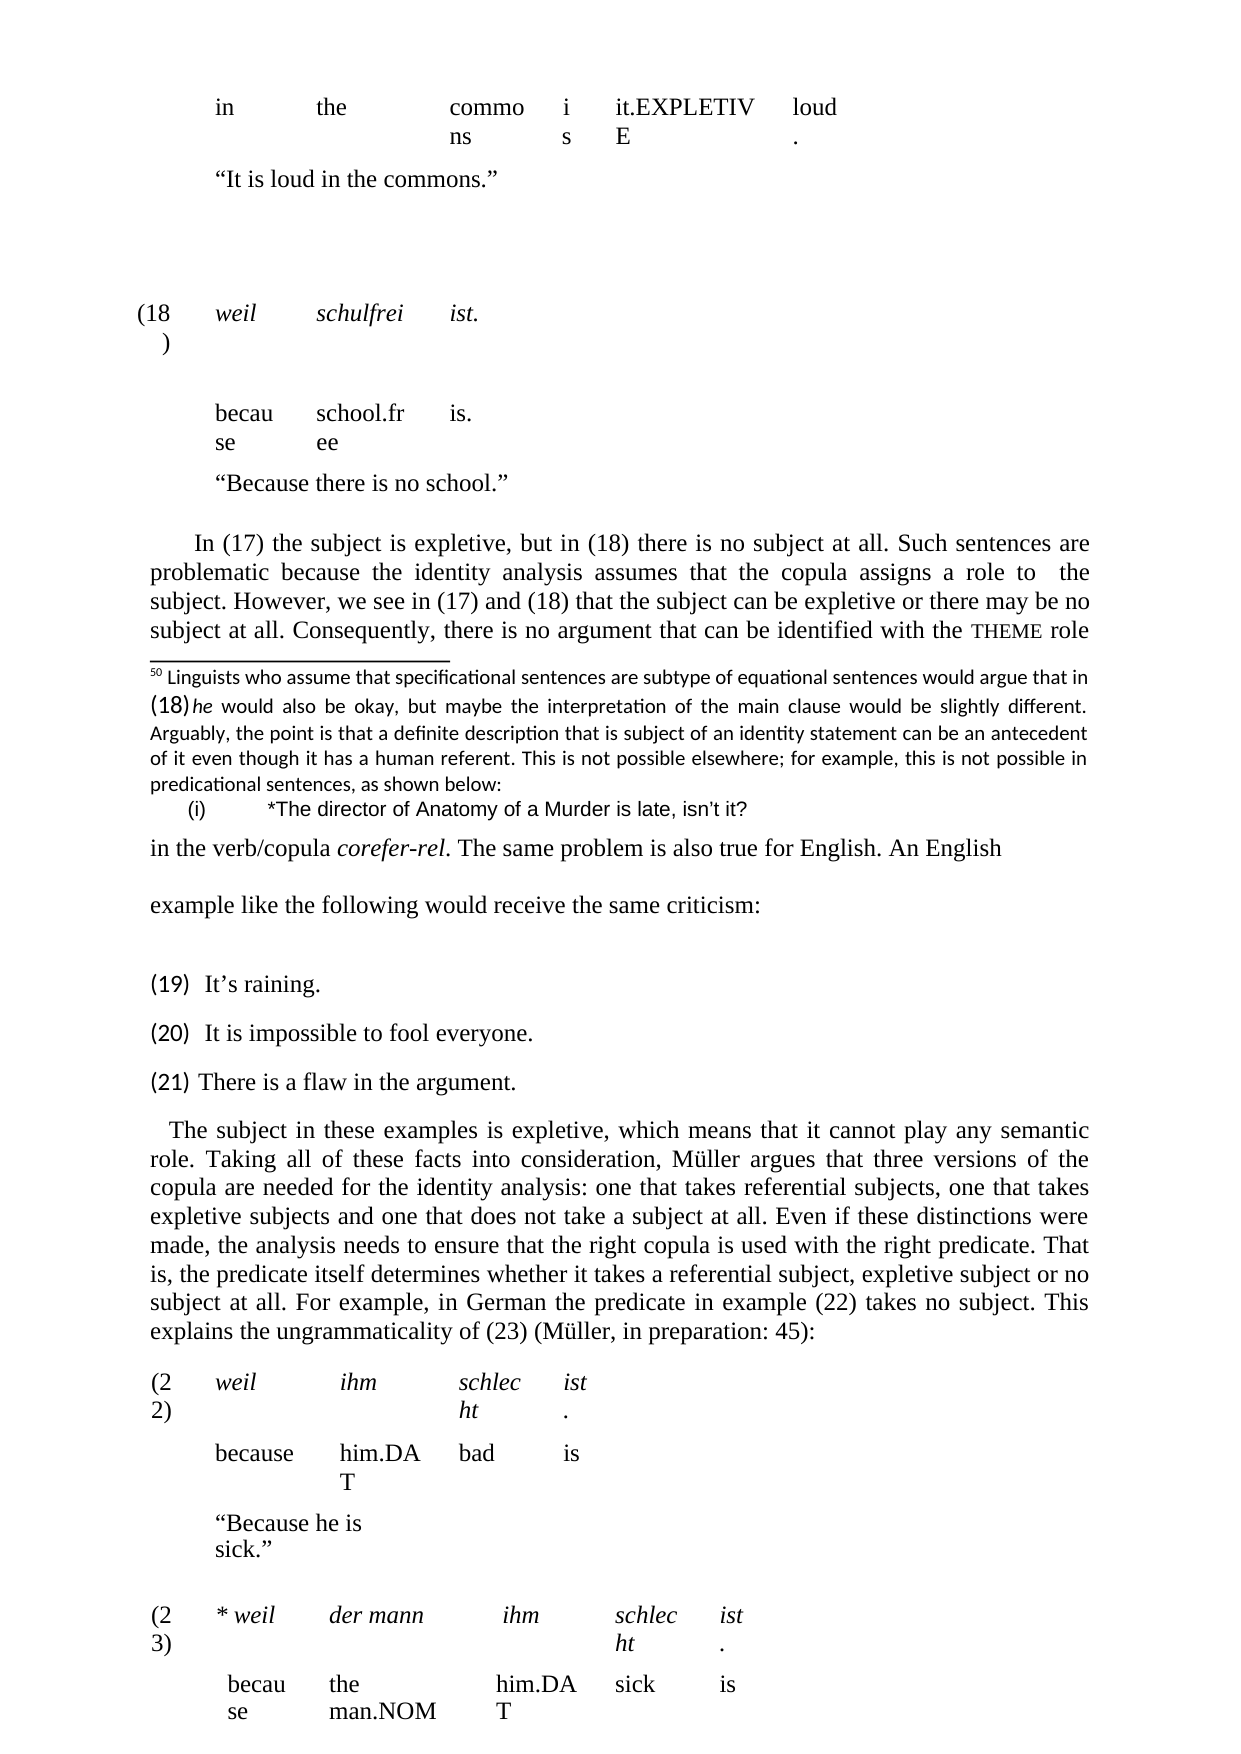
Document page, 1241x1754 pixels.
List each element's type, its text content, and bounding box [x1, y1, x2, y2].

text in the verb/copula corefer-rel. The same problem is also true for English. An English example like the following would receive the same criticism: [150, 833, 1052, 919]
table_cell [770, 456, 853, 499]
table_cell weil [192, 267, 294, 384]
list It’s raining. [150, 968, 1123, 999]
table_header der mann [306, 1602, 473, 1657]
text In (17) the subject is expletive, but in (18) there is no subject at all. Such sentences are problematic because the identity analysis assumes that the copula assigns a role to the subject. However, we see in (17) and (18) that the subject can be expletive or there may be no subject at all. Consequently, there is no argument that can be identified with the THEME role [150, 528, 1091, 643]
table_header ist. [697, 1602, 759, 1657]
table_cell in [192, 78, 294, 150]
table_cell [119, 1495, 192, 1563]
table_cell [770, 384, 853, 456]
table_cell is [697, 1657, 759, 1724]
table_cell “Because he is sick.” [192, 1495, 436, 1563]
table_header ist. [540, 1368, 603, 1424]
table_cell [547, 267, 593, 384]
table_cell him.DAT [305, 1424, 436, 1495]
table_cell [119, 1424, 192, 1495]
table_cell [547, 384, 593, 456]
table_cell [770, 150, 853, 267]
table_cell [119, 384, 192, 456]
table_header schlecht [436, 1368, 540, 1424]
table_cell (18) [119, 267, 192, 384]
table_cell him.DAT [473, 1657, 592, 1724]
table_cell [540, 1495, 603, 1563]
table_cell because [192, 384, 294, 456]
table_cell is [547, 78, 593, 150]
table_header (23) [119, 1602, 192, 1657]
text The subject in these examples is expletive, which means that it cannot play any semantic role. Taking all of these facts into consideration, Müller argues that three versions of the copula are needed for the identity analysis: one that takes referential subjects, one that takes expletive subjects and one that does not take a subject at all. Even if these distinctions were made, the analysis needs to ensure that the right copula is used with the right predicate. That is, the predicate itself determines whether it takes a referential subject, expletive subject or no subject at all. For example, in German the predicate in example (22) takes no subject. This explains the ungrammaticality of (23) (Müller, in preparation: 45): [150, 1115, 1090, 1345]
table_header * weil [192, 1602, 306, 1657]
table_cell [119, 150, 192, 267]
list It is impossible to fool everyone. [150, 1017, 1123, 1048]
table_cell it.EXPLETIVE [593, 78, 770, 150]
table_cell “It is loud in the commons.” [192, 150, 547, 267]
table_cell bad [436, 1424, 540, 1495]
table_cell is. [427, 384, 547, 456]
table_cell [770, 267, 853, 384]
table_cell [593, 384, 770, 456]
table_cell [436, 1495, 540, 1563]
table_cell [119, 456, 192, 499]
text 50 Linguists who assume that specificational sentences are subtype of equational sentences would argue that in [150, 664, 1123, 689]
table_cell ist. [427, 267, 547, 384]
table_cell the man.NOM [306, 1657, 473, 1724]
table_header ihm [305, 1368, 436, 1424]
table_cell [547, 456, 593, 499]
table_cell [593, 456, 770, 499]
list he would also be okay, but maybe the interpretation of the main clause would be slightly different. Arguably, the point is that a definite description that is subject of an identity statement can be an antecedent of it even though it has a human referent. This is not possible elsewhere; for example, this is not possible in predicational sentences, as shown below: [150, 690, 1089, 796]
table_header weil [192, 1368, 305, 1424]
table_cell is [540, 1424, 603, 1495]
list *The director of Anatomy of a Murder is late, isn’t it? [187, 796, 1123, 820]
table_cell [593, 267, 770, 384]
table_cell because [192, 1657, 306, 1724]
table_cell [119, 1657, 192, 1724]
table_cell schulfrei [294, 267, 427, 384]
table_cell [593, 150, 770, 267]
table_cell sick [593, 1657, 697, 1724]
table_cell school.free [294, 384, 427, 456]
list There is a flaw in the argument. [150, 1066, 1123, 1097]
table_cell [119, 78, 192, 150]
table_header (22) [119, 1368, 192, 1424]
table_header ihm [473, 1602, 592, 1657]
table_cell “Because there is no school.” [192, 456, 547, 499]
table_cell because [192, 1424, 305, 1495]
table_cell [547, 150, 593, 267]
table_cell loud. [770, 78, 853, 150]
table_header schlecht [593, 1602, 697, 1657]
table_cell commons [427, 78, 547, 150]
table_cell the [294, 78, 427, 150]
